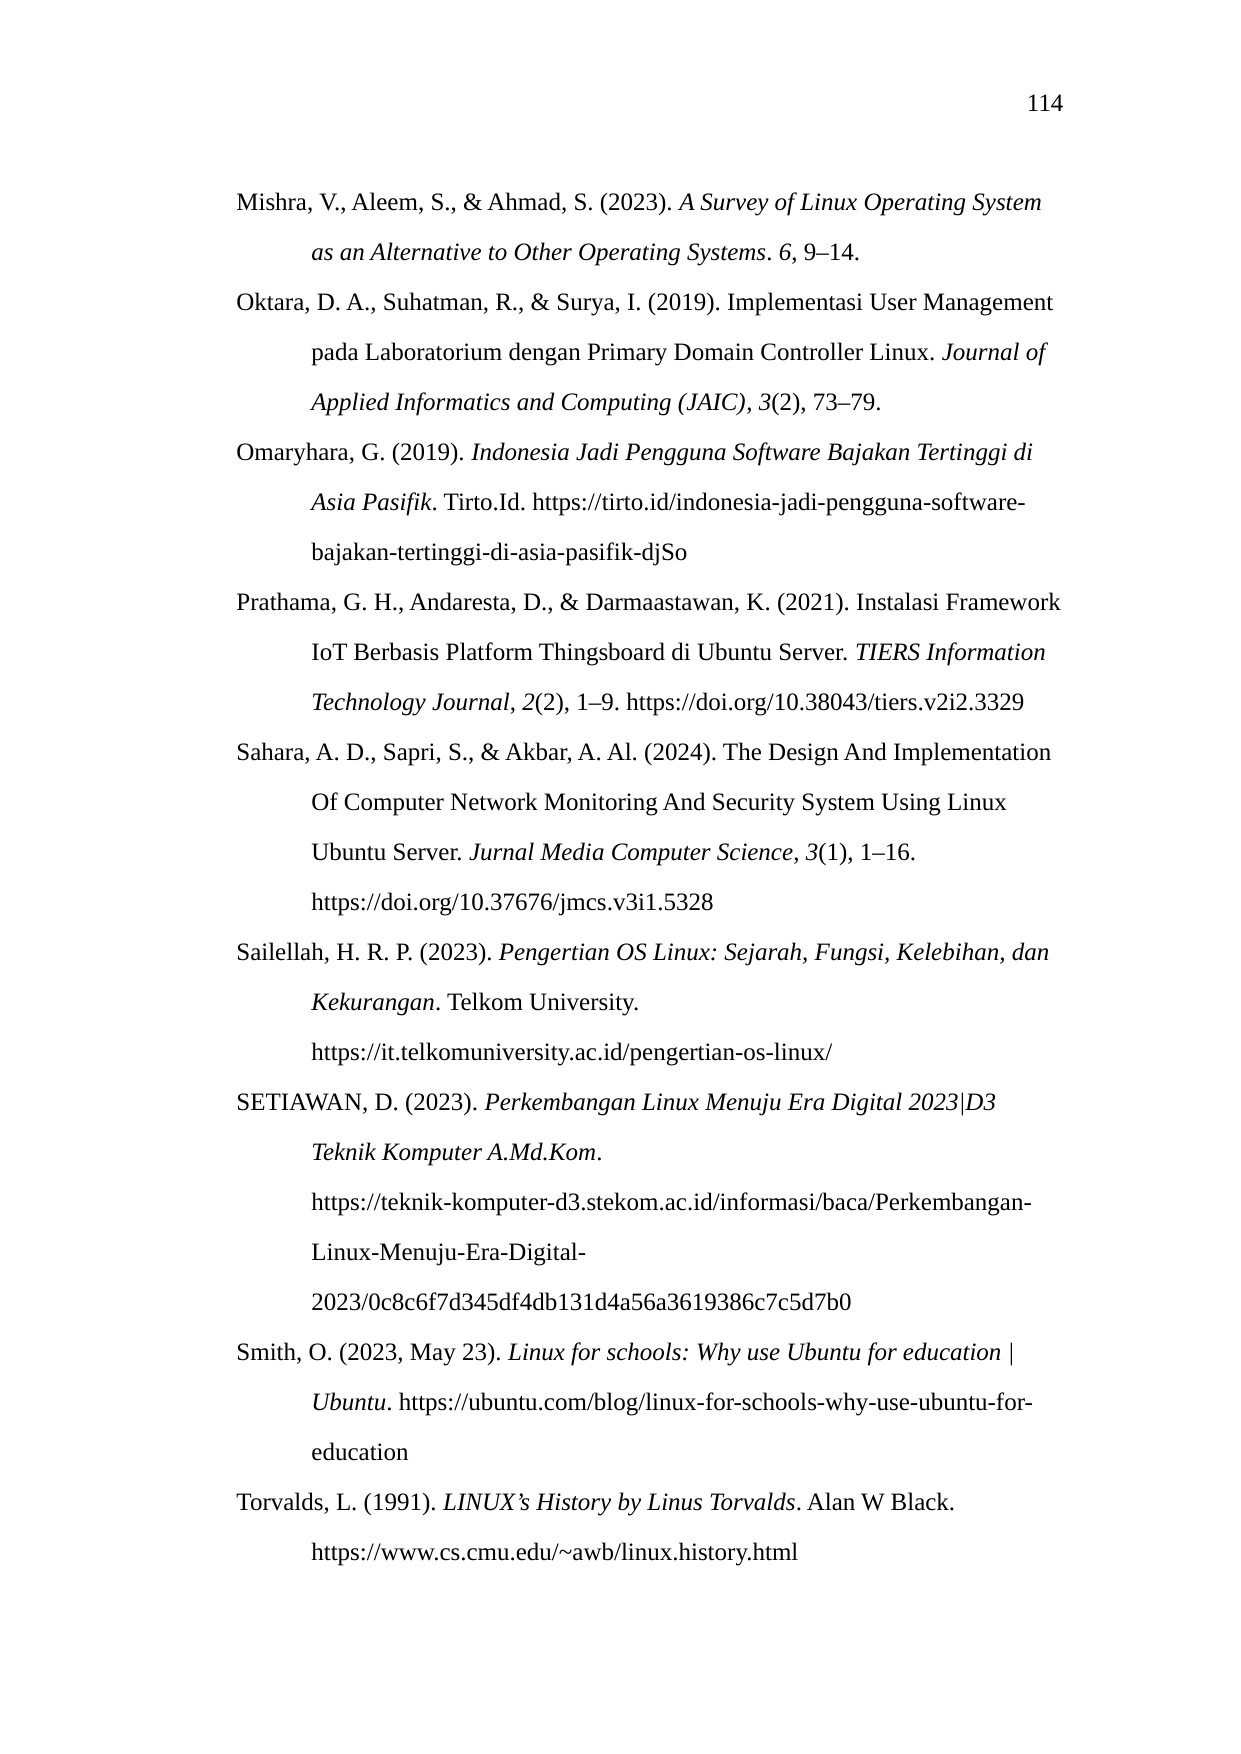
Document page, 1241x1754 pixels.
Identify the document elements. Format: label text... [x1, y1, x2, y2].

text SETIAWAN, D. (2023). Perkembangan Linux Menuju Era Digital 2023|D3 Teknik Komputer A.Md.Kom. https://teknik-komputer-d3.stekom.ac.id/informasi/baca/Perkembangan-Linux-Menuju-Era-Digital-2023/0c8c6f7d345df4db131d4a56a3619386c7c5d7b0 [236, 1065, 1063, 1315]
text Sahara, A. D., Sapri, S., & Akbar, A. Al. (2024). The Design And Implementation Of Computer Network Monitoring And Security System Using Linux Ubuntu Server. Jurnal Media Computer Science, 3(1), 1–16. https://doi.org/10.37676/jmcs.v3i1.5328 [236, 715, 1063, 915]
text Smith, O. (2023, May 23). Linux for schools: Why use Ubuntu for education | Ubuntu. https://ubuntu.com/blog/linux-for-schools-why-use-ubuntu-for-education [236, 1315, 1063, 1465]
text Prathama, G. H., Andaresta, D., & Darmaastawan, K. (2021). Instalasi Framework IoT Berbasis Platform Thingsboard di Ubuntu Server. TIERS Information Technology Journal, 2(2), 1–9. https://doi.org/10.38043/tiers.v2i2.3329 [236, 565, 1063, 715]
text Omaryhara, G. (2019). Indonesia Jadi Pengguna Software Bajakan Tertinggi di Asia Pasifik. Tirto.Id. https://tirto.id/indonesia-jadi-pengguna-software-bajakan-tertinggi-di-asia-pasifik-djSo [236, 415, 1063, 565]
text Sailellah, H. R. P. (2023). Pengertian OS Linux: Sejarah, Fungsi, Kelebihan, dan Kekurangan. Telkom University. https://it.telkomuniversity.ac.id/pengertian-os-linux/ [236, 915, 1063, 1065]
text Oktara, D. A., Suhatman, R., & Surya, I. (2019). Implementasi User Management pada Laboratorium dengan Primary Domain Controller Linux. Journal of Applied Informatics and Computing (JAIC), 3(2), 73–79. [236, 265, 1063, 415]
text Torvalds, L. (1991). LINUX’s History by Linus Torvalds. Alan W Black. https://www.cs.cmu.edu/~awb/linux.history.html [236, 1465, 1063, 1565]
text Mishra, V., Aleem, S., & Ahmad, S. (2023). A Survey of Linux Operating System as an Alternative to Other Operating Systems. 6, 9–14. [236, 165, 1063, 265]
